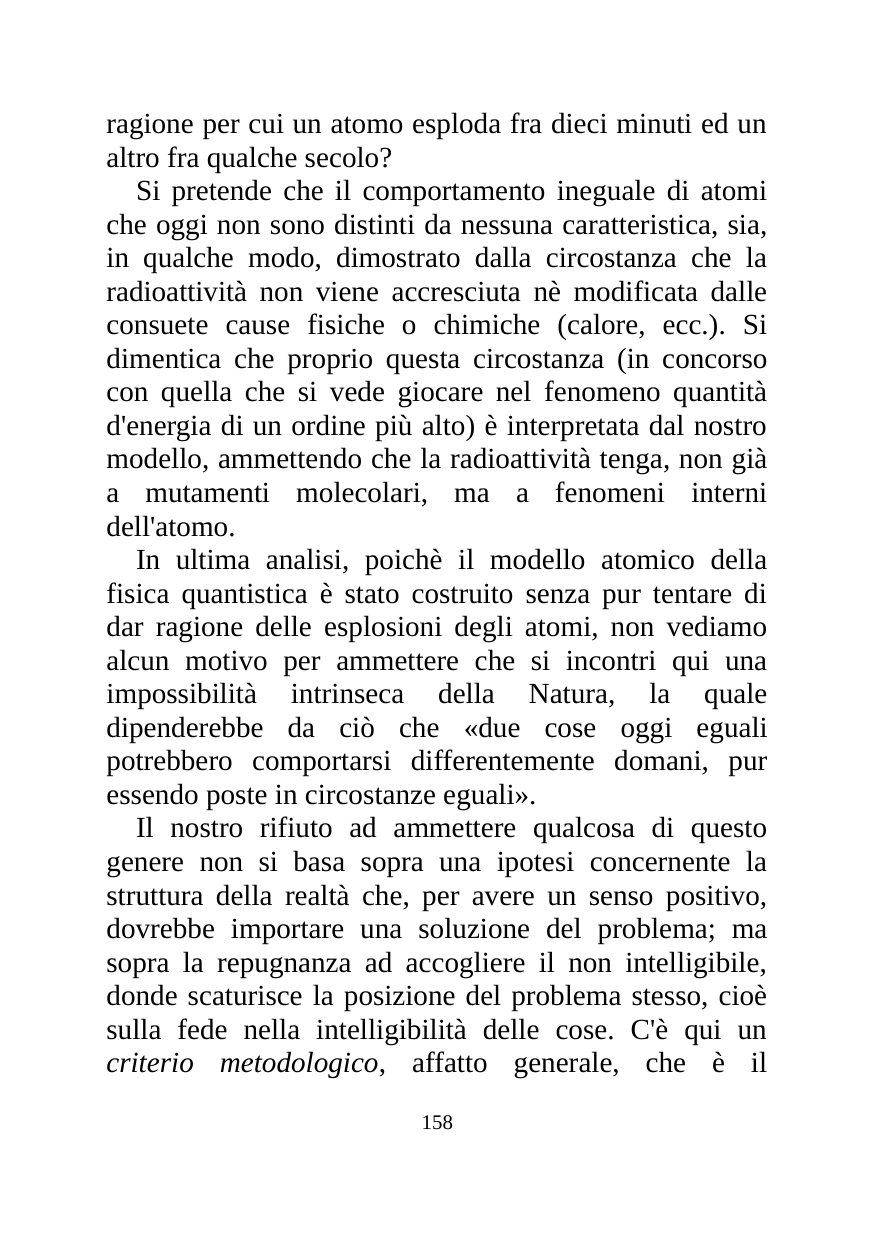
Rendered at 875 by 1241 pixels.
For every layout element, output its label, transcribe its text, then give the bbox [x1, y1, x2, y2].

text In ultima analisi, poichè il modello atomico della fisica quantistica è stato costruito senza pur tentare di dar ragione delle esplosioni degli atomi, non vediamo alcun motivo per ammettere che si incontri qui una impossibilità intrinseca della Natura, la quale dipenderebbe da ciò che «due cose oggi eguali potrebbero comportarsi differentemente domani, pur essendo poste in circostanze eguali». [106, 542, 768, 811]
text ragione per cui un atomo esploda fra dieci minuti ed un altro fra qualche secolo? [106, 106, 768, 173]
text Il nostro rifiuto ad ammettere qualcosa di questo genere non si basa sopra una ipotesi concernente la struttura della realtà che, per avere un senso positivo, dovrebbe importare una soluzione del problema; ma sopra la repugnanza ad accogliere il non intelligibile, donde scaturisce la posizione del problema stesso, cioè sulla fede nella intelligibilità delle cose. C'è qui un criterio metodologico, affatto generale, che è il [106, 811, 768, 1079]
text Si pretende che il comportamento ineguale di atomi che oggi non sono distinti da nessuna caratteristica, sia, in qualche modo, dimostrato dalla circostanza che la radioattività non viene accresciuta nè modificata dalle consuete cause fisiche o chimiche (calore, ecc.). Si dimentica che proprio questa circostanza (in concorso con quella che si vede giocare nel fenomeno quantità d'energia di un ordine più alto) è interpretata dal nostro modello, ammettendo che la radioattività tenga, non già a mutamenti molecolari, ma a fenomeni interni dell'atomo. [106, 173, 768, 542]
